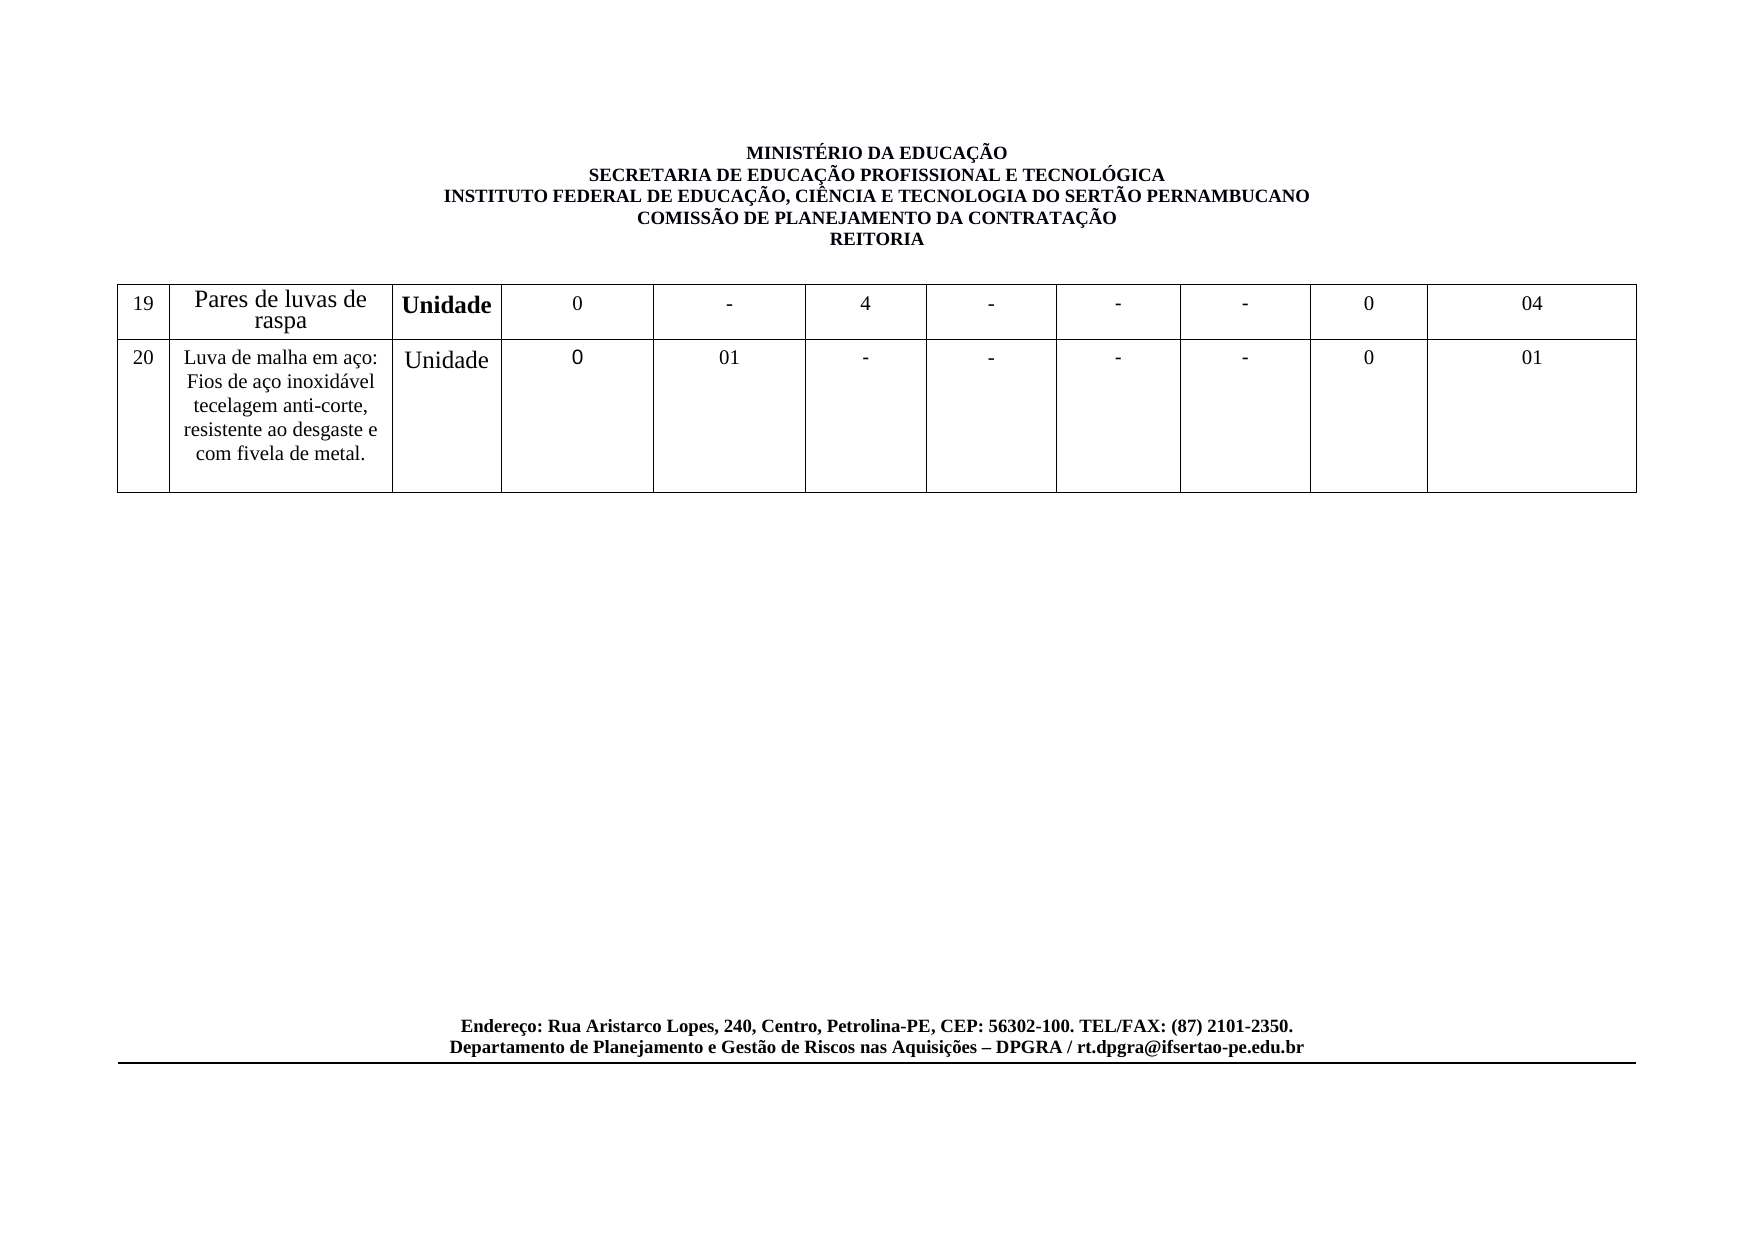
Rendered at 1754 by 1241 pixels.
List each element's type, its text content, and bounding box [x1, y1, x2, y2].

table_cell - [1181, 340, 1310, 492]
table_cell 19 [118, 285, 169, 339]
table_cell Pares de luvas de raspa [170, 285, 392, 339]
table_cell - [1057, 340, 1180, 492]
table_cell 01 [654, 340, 805, 492]
table_cell 0 [1311, 340, 1427, 492]
table_cell 0 [502, 285, 653, 339]
table_cell 0 [502, 340, 653, 492]
table_cell 04 [1428, 285, 1636, 339]
table_cell 0 [1311, 285, 1427, 339]
table_cell Unidade [393, 285, 501, 339]
table_cell - [654, 285, 805, 339]
table_cell 20 [118, 340, 169, 492]
table_cell - [927, 285, 1056, 339]
table_cell - [1181, 285, 1310, 339]
table_cell Luva de malha em aço: Fios de aço inoxidável tecelagem anti-corte, resistente ao desgaste e com fivela de metal. [170, 340, 392, 492]
table_cell 4 [806, 285, 926, 339]
table_cell Unidade [393, 340, 501, 492]
table_cell - [806, 340, 926, 492]
table_cell 01 [1428, 340, 1636, 492]
table_cell - [927, 340, 1056, 492]
table_cell - [1057, 285, 1180, 339]
